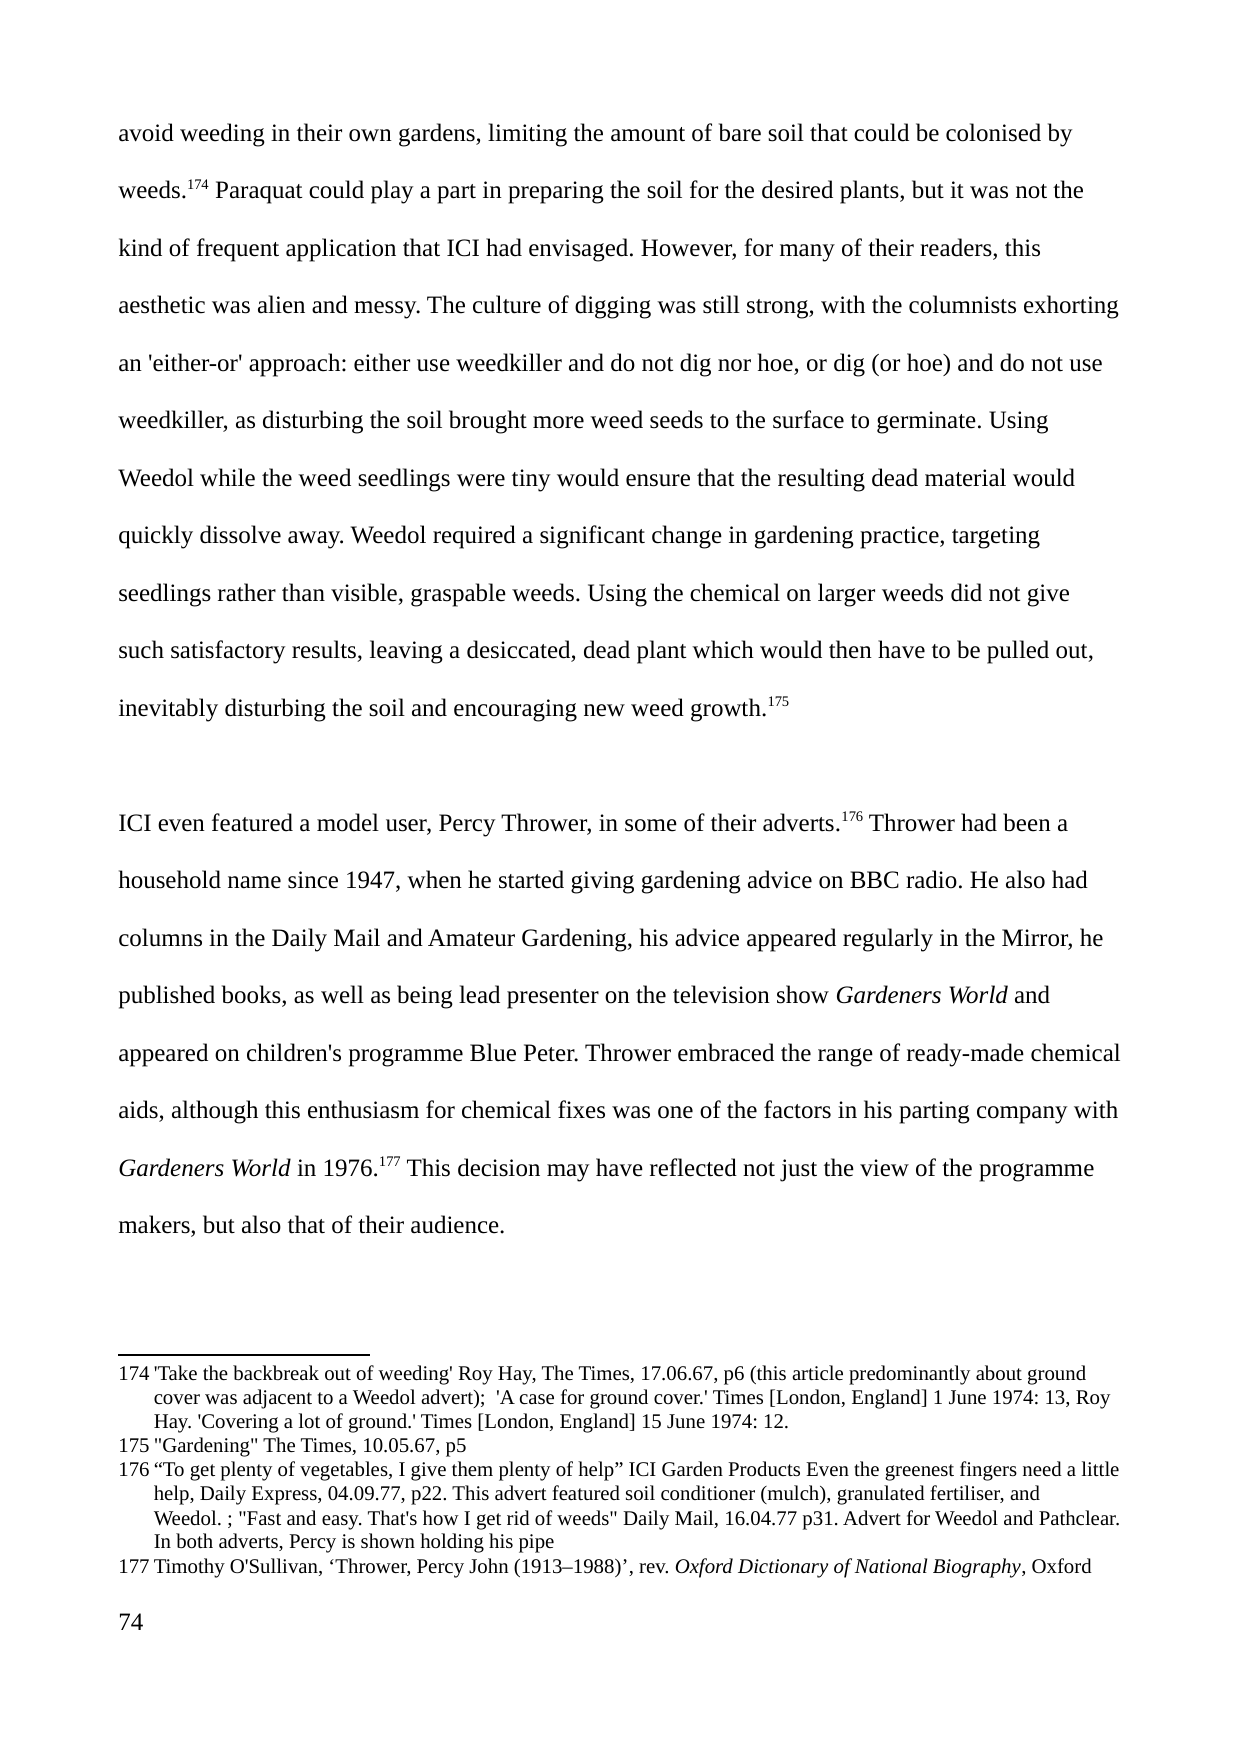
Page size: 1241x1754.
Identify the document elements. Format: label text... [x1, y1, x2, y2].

text ICI even featured a model user, Percy Thrower, in some of their adverts. Thrower had been a household name since 1947, when he started giving gardening advice on BBC radio. He also had columns in the Daily Mail and Amateur Gardening, his advice appeared regularly in the Mirror, he published books, as well as being lead presenter on the television show Gardeners World and appeared on children's programme Blue Peter. Thrower embraced the range of ready-made chemical aids, although this enthusiasm for chemical fixes was one of the factors in his parting company with Gardeners World in 1976. This decision may have reflected not just the view of the programme makers, but also that of their audience. [118, 808, 1122, 1239]
text “To get plenty of vegetables, I give them plenty of help” ICI Garden Products Even the greenest fingers need a little help, Daily Express, 04.09.77, p22. This advert featured soil conditioner (mulch), granulated fertiliser, and Weedol. ; "Fast and easy. That's how I get rid of weeds" Daily Mail, 16.04.77 p31. Advert for Weedol and Pathclear. In both adverts, Percy is shown holding his pipe [118, 1457, 1122, 1553]
text Timothy O'Sullivan, ‘Thrower, Percy John (1913–1988)’, rev. Oxford Dictionary of National Biography, Oxford [118, 1553, 1122, 1578]
text 'Take the backbreak out of weeding' Roy Hay, The Times, 17.06.67, p6 (this article predominantly about ground cover was adjacent to a Weedol advert); 'A case for ground cover.' Times [London, England] 1 June 1974: 13, Roy Hay. 'Covering a lot of ground.' Times [London, England] 15 June 1974: 12. [118, 1361, 1122, 1433]
text "Gardening" The Times, 10.05.67, p5 [118, 1433, 1122, 1457]
text avoid weeding in their own gardens, limiting the amount of bare soil that could be colonised by weeds. Paraquat could play a part in preparing the soil for the desired plants, but it was not the kind of frequent application that ICI had envisaged. However, for many of their readers, this aesthetic was alien and messy. The culture of digging was still strong, with the columnists exhorting an 'either-or' approach: either use weedkiller and do not dig nor hoe, or dig (or hoe) and do not use weedkiller, as disturbing the soil brought more weed seeds to the surface to germinate. Using Weedol while the weed seedlings were tiny would ensure that the resulting dead material would quickly dissolve away. Weedol required a significant change in gardening practice, targeting seedlings rather than visible, graspable weeds. Using the chemical on larger weeds did not give such satisfactory results, leaving a desiccated, dead plant which would then have to be pulled out, inevitably disturbing the soil and encouraging new weed growth. [118, 118, 1122, 722]
